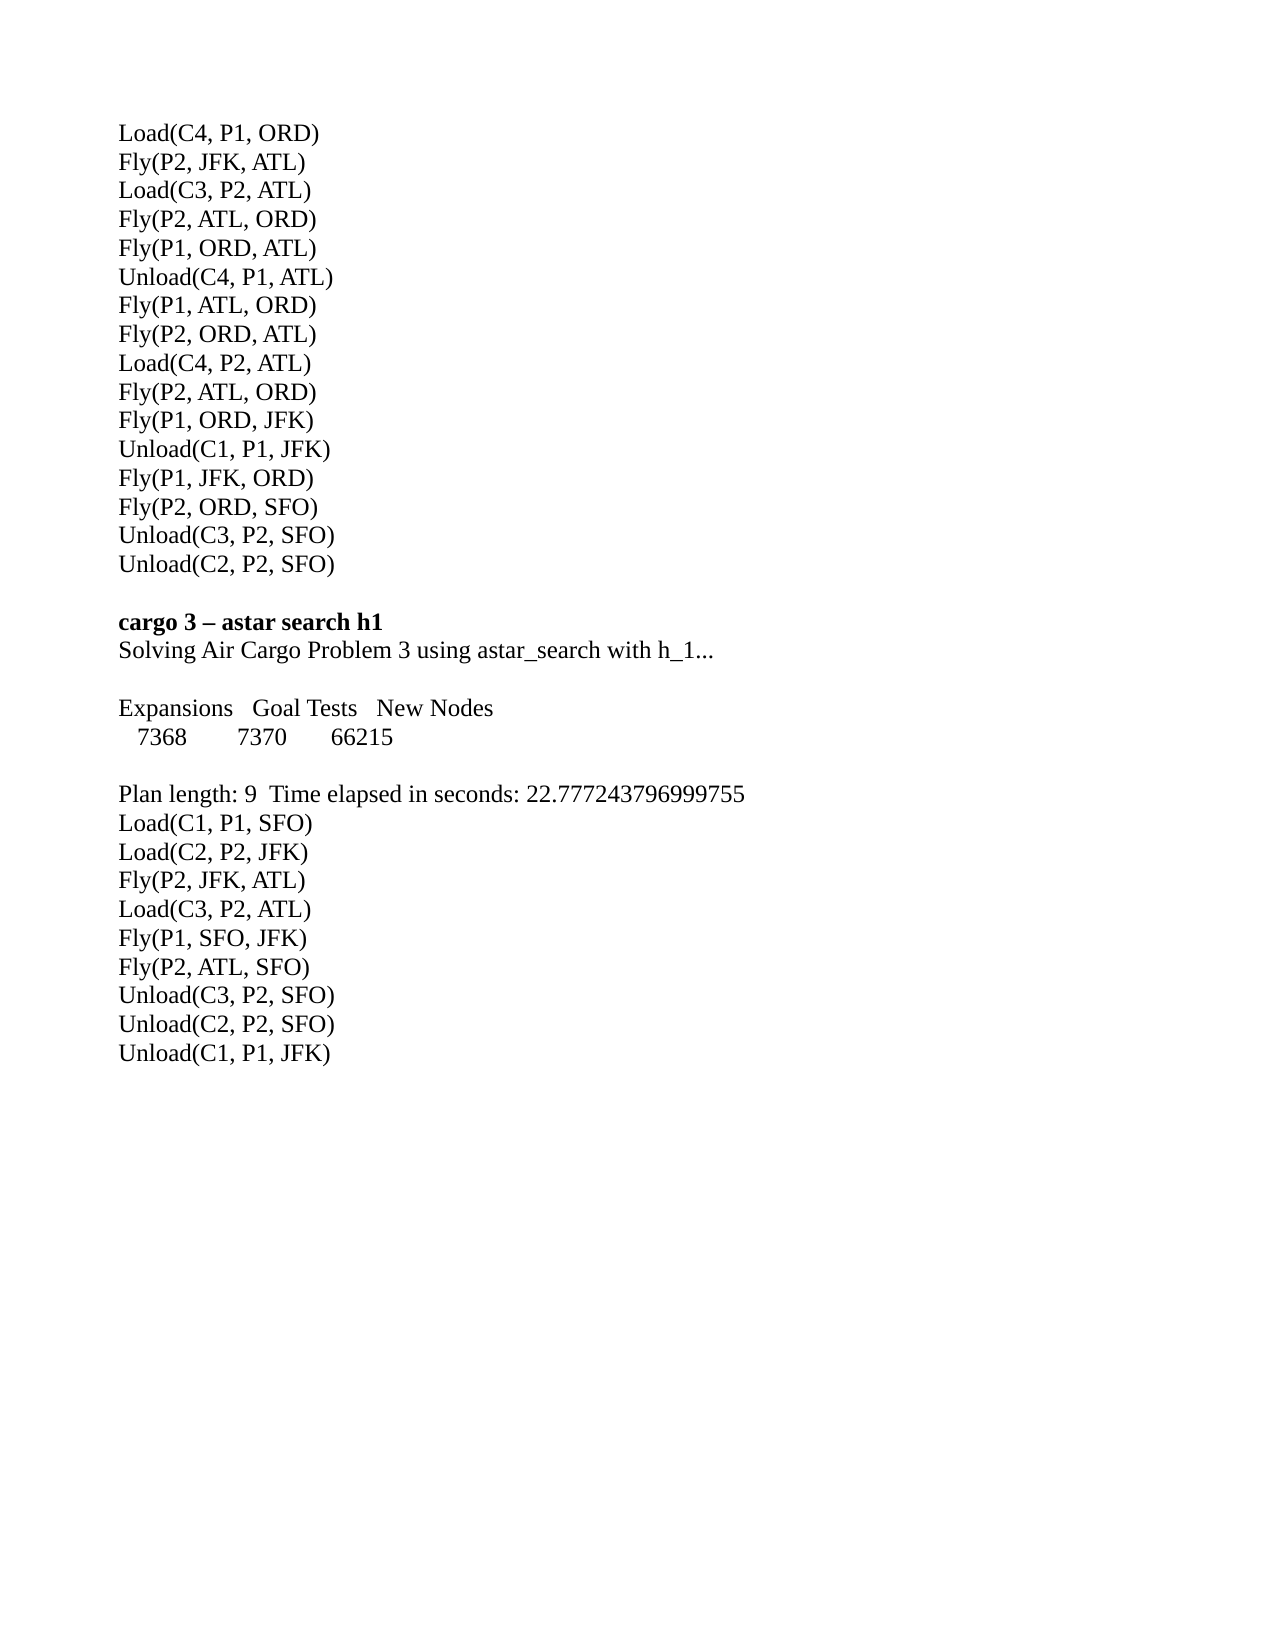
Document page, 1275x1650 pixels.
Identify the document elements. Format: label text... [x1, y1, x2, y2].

text Fly(P1, JFK, ORD) [118, 463, 1157, 492]
text Unload(C3, P2, SFO) [118, 521, 1157, 549]
text Unload(C4, P1, ATL) [118, 262, 1157, 291]
text Unload(C1, P1, JFK) [118, 1038, 1157, 1067]
text Load(C2, P2, JFK) [118, 837, 1157, 866]
text Fly(P2, JFK, ATL) [118, 866, 1157, 894]
text Fly(P1, SFO, JFK) [118, 923, 1157, 952]
text Fly(P1, ORD, ATL) [118, 233, 1157, 262]
text Fly(P2, ORD, SFO) [118, 492, 1157, 521]
text cargo 3 – astar search h1 [118, 607, 1157, 636]
text Fly(P2, ATL, ORD) [118, 204, 1157, 233]
text Solving Air Cargo Problem 3 using astar_search with h_1... [118, 636, 1157, 664]
text 7368 7370 66215 [118, 722, 1157, 751]
text Unload(C2, P2, SFO) [118, 1009, 1157, 1038]
text Fly(P2, JFK, ATL) [118, 147, 1157, 176]
text Expansions Goal Tests New Nodes [118, 693, 1157, 722]
text Load(C1, P1, SFO) [118, 808, 1157, 837]
text Load(C4, P2, ATL) [118, 348, 1157, 377]
text Load(C3, P2, ATL) [118, 176, 1157, 204]
text Unload(C1, P1, JFK) [118, 434, 1157, 463]
text Fly(P2, ATL, ORD) [118, 377, 1157, 406]
text Load(C4, P1, ORD) [118, 118, 1157, 147]
text Plan length: 9 Time elapsed in seconds: 22.777243796999755 [118, 779, 1157, 808]
text Fly(P2, ORD, ATL) [118, 319, 1157, 348]
text Unload(C2, P2, SFO) [118, 549, 1157, 578]
text Fly(P2, ATL, SFO) [118, 952, 1157, 981]
text Unload(C3, P2, SFO) [118, 981, 1157, 1009]
text Load(C3, P2, ATL) [118, 894, 1157, 923]
text Fly(P1, ATL, ORD) [118, 291, 1157, 319]
text Fly(P1, ORD, JFK) [118, 406, 1157, 434]
